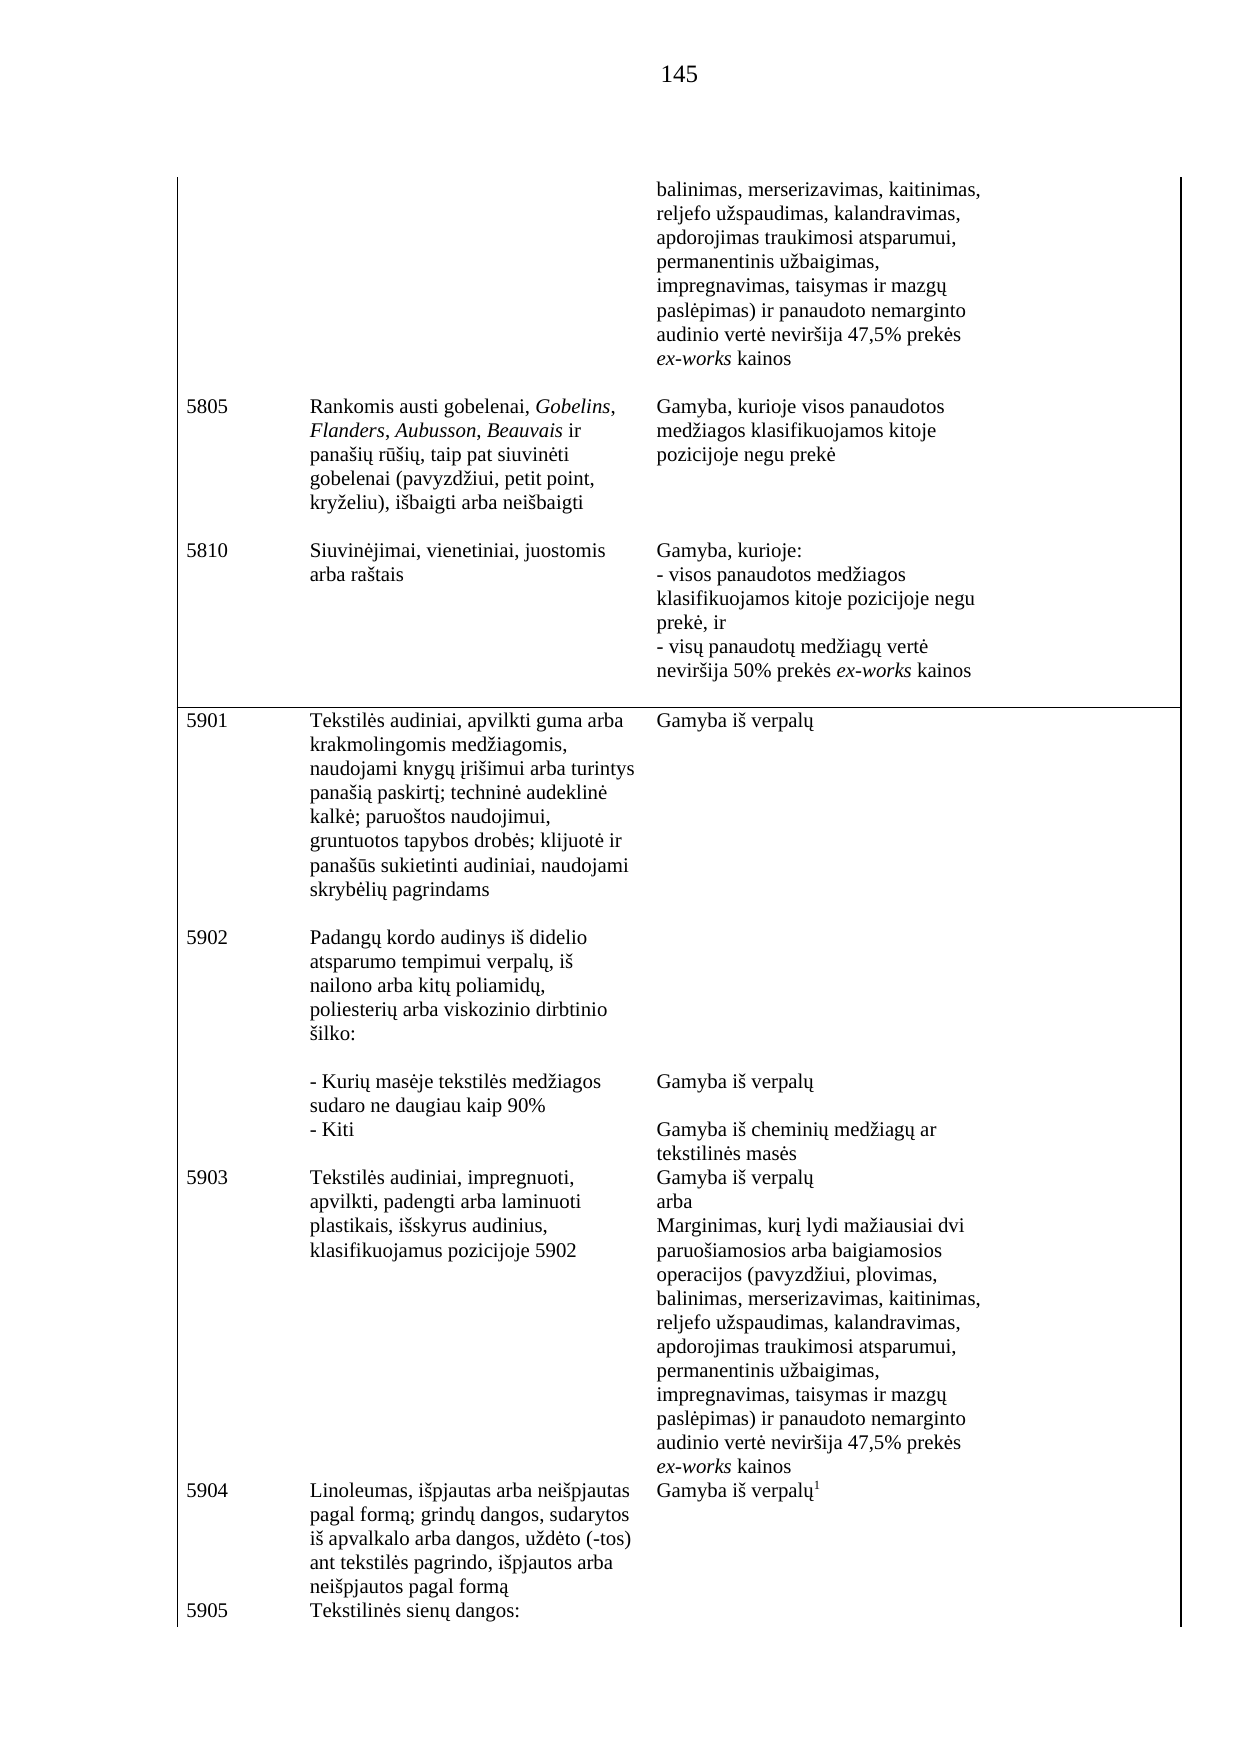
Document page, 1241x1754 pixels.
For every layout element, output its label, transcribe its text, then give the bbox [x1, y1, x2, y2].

table_cell [1000, 708, 1180, 925]
table_cell [1000, 925, 1180, 1069]
table_cell Tekstilės audiniai, impregnuoti, apvilkti, padengti arba laminuoti plastikais, išskyrus audinius, klasifikuojamus pozicijoje 5902 [301, 1165, 647, 1478]
table_cell Rankomis austi gobelenai, Gobelins, Flanders, Aubusson, Beauvais ir panašių rūšių, taip pat siuvinėti gobelenai (pavyzdžiui, petit point, kryželiu), išbaigti arba neišbaigti [301, 394, 647, 538]
table_cell [1000, 1478, 1180, 1598]
table_cell [1000, 394, 1180, 538]
table_cell [178, 1069, 301, 1117]
table_cell 5903 [178, 1165, 301, 1478]
table_cell Gamyba, kurioje visos panaudotos medžiagos klasifikuojamos kitoje pozicijoje negu prekė [648, 394, 999, 538]
table_cell 5901 [178, 708, 301, 925]
table_cell Gamyba iš verpalų arba Marginimas, kurį lydi mažiausiai dvi paruošiamosios arba baigiamosios operacijos (pavyzdžiui, plovimas, balinimas, merserizavimas, kaitinimas, reljefo užspaudimas, kalandravimas, apdorojimas traukimosi atsparumui, permanentinis užbaigimas, impregnavimas, taisymas ir mazgų paslėpimas) ir panaudoto nemarginto audinio vertė neviršija 47,5% prekės ex-works kainos [648, 1165, 999, 1478]
table_cell Gamyba, kurioje: - visos panaudotos medžiagos klasifikuojamos kitoje pozicijoje negu prekė, ir - visų panaudotų medžiagų vertė neviršija 50% prekės ex-works kainos [648, 538, 999, 707]
table_cell Linoleumas, išpjautas arba neišpjautas pagal formą; grindų dangos, sudarytos iš apvalkalo arba dangos, uždėto (-tos) ant tekstilės pagrindo, išpjautos arba neišpjautos pagal formą [301, 1478, 647, 1598]
table_cell [1000, 1117, 1180, 1165]
table_cell Gamyba iš cheminių medžiagų ar tekstilinės masės [648, 1117, 999, 1165]
table_cell [648, 925, 999, 1069]
table_cell 5810 [178, 538, 301, 707]
table_cell [1000, 538, 1180, 707]
table_cell Siuvinėjimai, vienetiniai, juostomis arba raštais [301, 538, 647, 707]
table_cell [178, 1117, 301, 1165]
table_cell [648, 1599, 999, 1627]
table_cell - Kurių masėje tekstilės medžiagos sudaro ne daugiau kaip 90% [301, 1069, 647, 1117]
table_cell 5905 [178, 1599, 301, 1627]
table_cell 5902 [178, 925, 301, 1069]
table_cell Tekstilinės sienų dangos: [301, 1599, 647, 1627]
table_cell Tekstilės audiniai, apvilkti guma arba krakmolingomis medžiagomis, naudojami knygų įrišimui arba turintys panašią paskirtį; techninė audeklinė kalkė; paruoštos naudojimui, gruntuotos tapybos drobės; klijuotė ir panašūs sukietinti audiniai, naudojami skrybėlių pagrindams [301, 708, 647, 925]
table_cell [1000, 1599, 1180, 1627]
table_cell 5904 [178, 1478, 301, 1598]
table_cell balinimas, merserizavimas, kaitinimas, reljefo užspaudimas, kalandravimas, apdorojimas traukimosi atsparumui, permanentinis užbaigimas, impregnavimas, taisymas ir mazgų paslėpimas) ir panaudoto nemarginto audinio vertė neviršija 47,5% prekės ex-works kainos [648, 177, 999, 394]
table_cell 5805 [178, 394, 301, 538]
table_cell Gamyba iš verpalų [648, 1069, 999, 1117]
table_cell [1000, 177, 1180, 394]
table_cell [1000, 1069, 1180, 1117]
table_cell - Kiti [301, 1117, 647, 1165]
table_cell [1000, 1165, 1180, 1478]
table_cell Gamyba iš verpalų1 [648, 1478, 999, 1598]
table_cell [178, 177, 301, 394]
table_cell [301, 177, 647, 394]
table_cell Gamyba iš verpalų [648, 708, 999, 925]
table_cell Padangų kordo audinys iš didelio atsparumo tempimui verpalų, iš nailono arba kitų poliamidų, poliesterių arba viskozinio dirbtinio šilko: [301, 925, 647, 1069]
